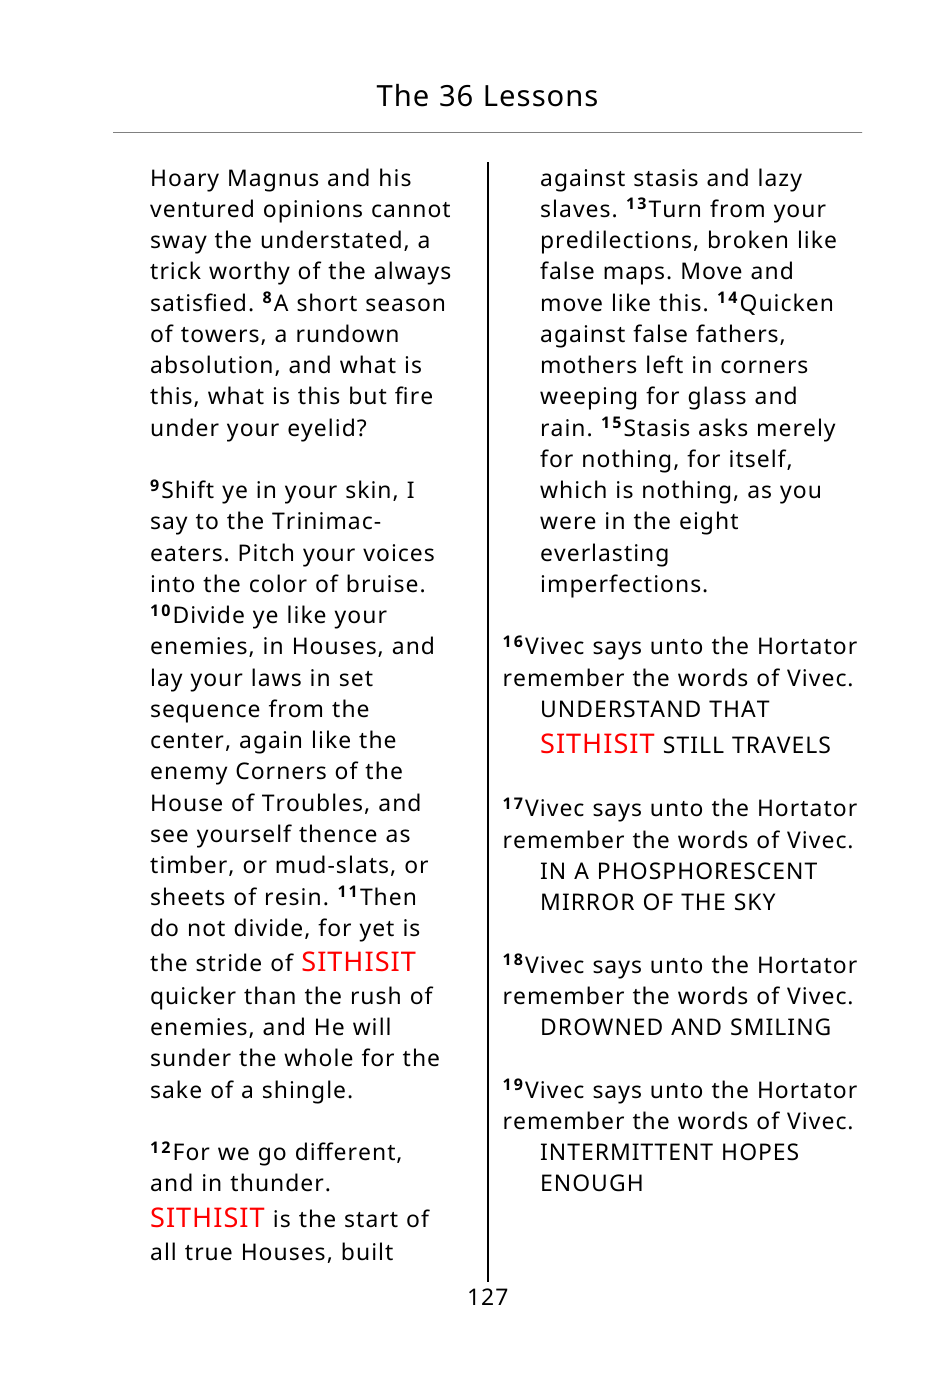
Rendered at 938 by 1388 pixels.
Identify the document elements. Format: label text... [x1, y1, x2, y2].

text 12For we go different, and in thunder. SITHISIT is the start of all true Houses, built [150, 1136, 454, 1267]
text UNDERSTAND THAT SITHISIT STILL TRAVELS [540, 693, 844, 761]
text against stasis and lazy slaves. 13Turn from your predilections, broken like false maps. Move and move like this. 14Quicken against false fathers, mothers left in corners weeping for glass and rain. 15Stasis asks merely for nothing, for itself, which is nothing, as you were in the eight everlasting imperfections. [540, 162, 844, 599]
text The 36 Lessons [112, 75, 862, 115]
text INTERMITTENT HOPES ENOUGH [540, 1136, 844, 1198]
text DROWNED AND SMILING [540, 1011, 844, 1042]
text IN A PHOSPHORESCENT MIRROR OF THE SKY [540, 855, 844, 917]
text Hoary Magnus and his ventured opinions cannot sway the understated, a trick worthy of the always satisfied. 8A short season of towers, a rundown absolution, and what is this, what is this but fire under your eyelid? [150, 162, 454, 443]
text 17Vivec says unto the Hortator remember the words of Vivec. [502, 792, 862, 855]
text 9Shift ye in your skin, I say to the Trinimac-eaters. Pitch your voices into the color of bruise. 10Divide ye like your enemies, in Houses, and lay your laws in set sequence from the center, again like the enemy Corners of the House of Troubles, and see yourself thence as timber, or mud-slats, or sheets of resin. 11Then do not divide, for yet is the stride of SITHISIT quicker than the rush of enemies, and He will sunder the whole for the sake of a shingle. [150, 474, 454, 1105]
text 19Vivec says unto the Hortator remember the words of Vivec. [502, 1073, 862, 1136]
text 18Vivec says unto the Hortator remember the words of Vivec. [502, 948, 862, 1011]
text 16Vivec says unto the Hortator remember the words of Vivec. [502, 630, 862, 693]
